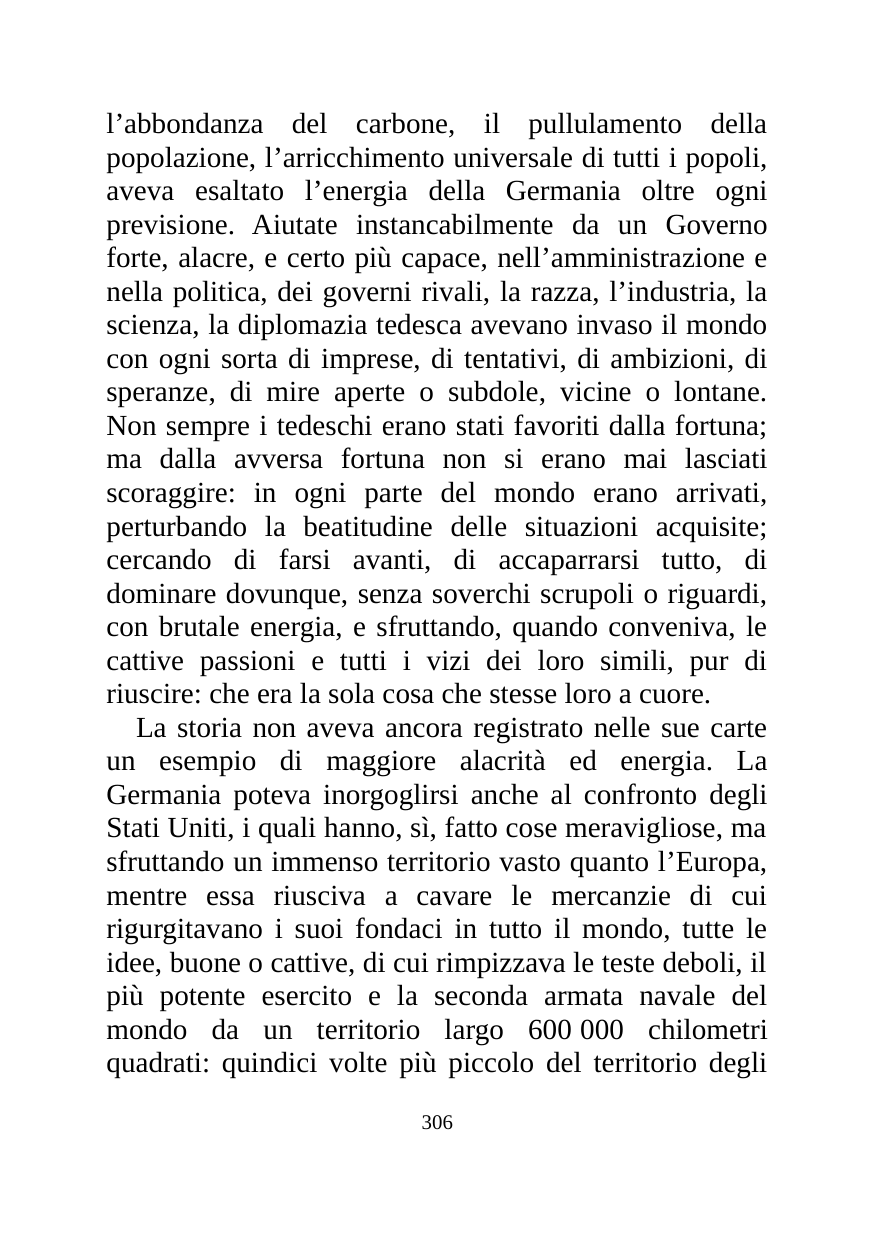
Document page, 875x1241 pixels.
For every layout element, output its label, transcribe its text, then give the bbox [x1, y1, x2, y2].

text l’abbondanza del carbone, il pullulamento della popolazione, l’arricchimento universale di tutti i popoli, aveva esaltato l’energia della Germania oltre ogni previsione. Aiutate instancabilmente da un Governo forte, alacre, e certo più capace, nell’amministrazione e nella politica, dei governi rivali, la razza, l’industria, la scienza, la diplomazia tedesca avevano invaso il mondo con ogni sorta di imprese, di tentativi, di ambizioni, di speranze, di mire aperte o subdole, vicine o lontane. Non sempre i tedeschi erano stati favoriti dalla fortuna; ma dalla avversa fortuna non si erano mai lasciati scoraggire: in ogni parte del mondo erano arrivati, perturbando la beatitudine delle situazioni acquisite; cercando di farsi avanti, di accaparrarsi tutto, di dominare dovunque, senza soverchi scrupoli o riguardi, con brutale energia, e sfruttando, quando conveniva, le cattive passioni e tutti i vizi dei loro simili, pur di riuscire: che era la sola cosa che stesse loro a cuore. [106, 106, 768, 710]
text La storia non aveva ancora registrato nelle sue carte un esempio di maggiore alacrità ed energia. La Germania poteva inorgoglirsi anche al confronto degli Stati Uniti, i quali hanno, sì, fatto cose meravigliose, ma sfruttando un immenso territorio vasto quanto l’Europa, mentre essa riusciva a cavare le mercanzie di cui rigurgitavano i suoi fondaci in tutto il mondo, tutte le idee, buone o cattive, di cui rimpizzava le teste deboli, il più potente esercito e la seconda armata navale del mondo da un territorio largo 600 000 chilometri quadrati: quindici volte più piccolo del territorio degli [106, 710, 768, 1079]
